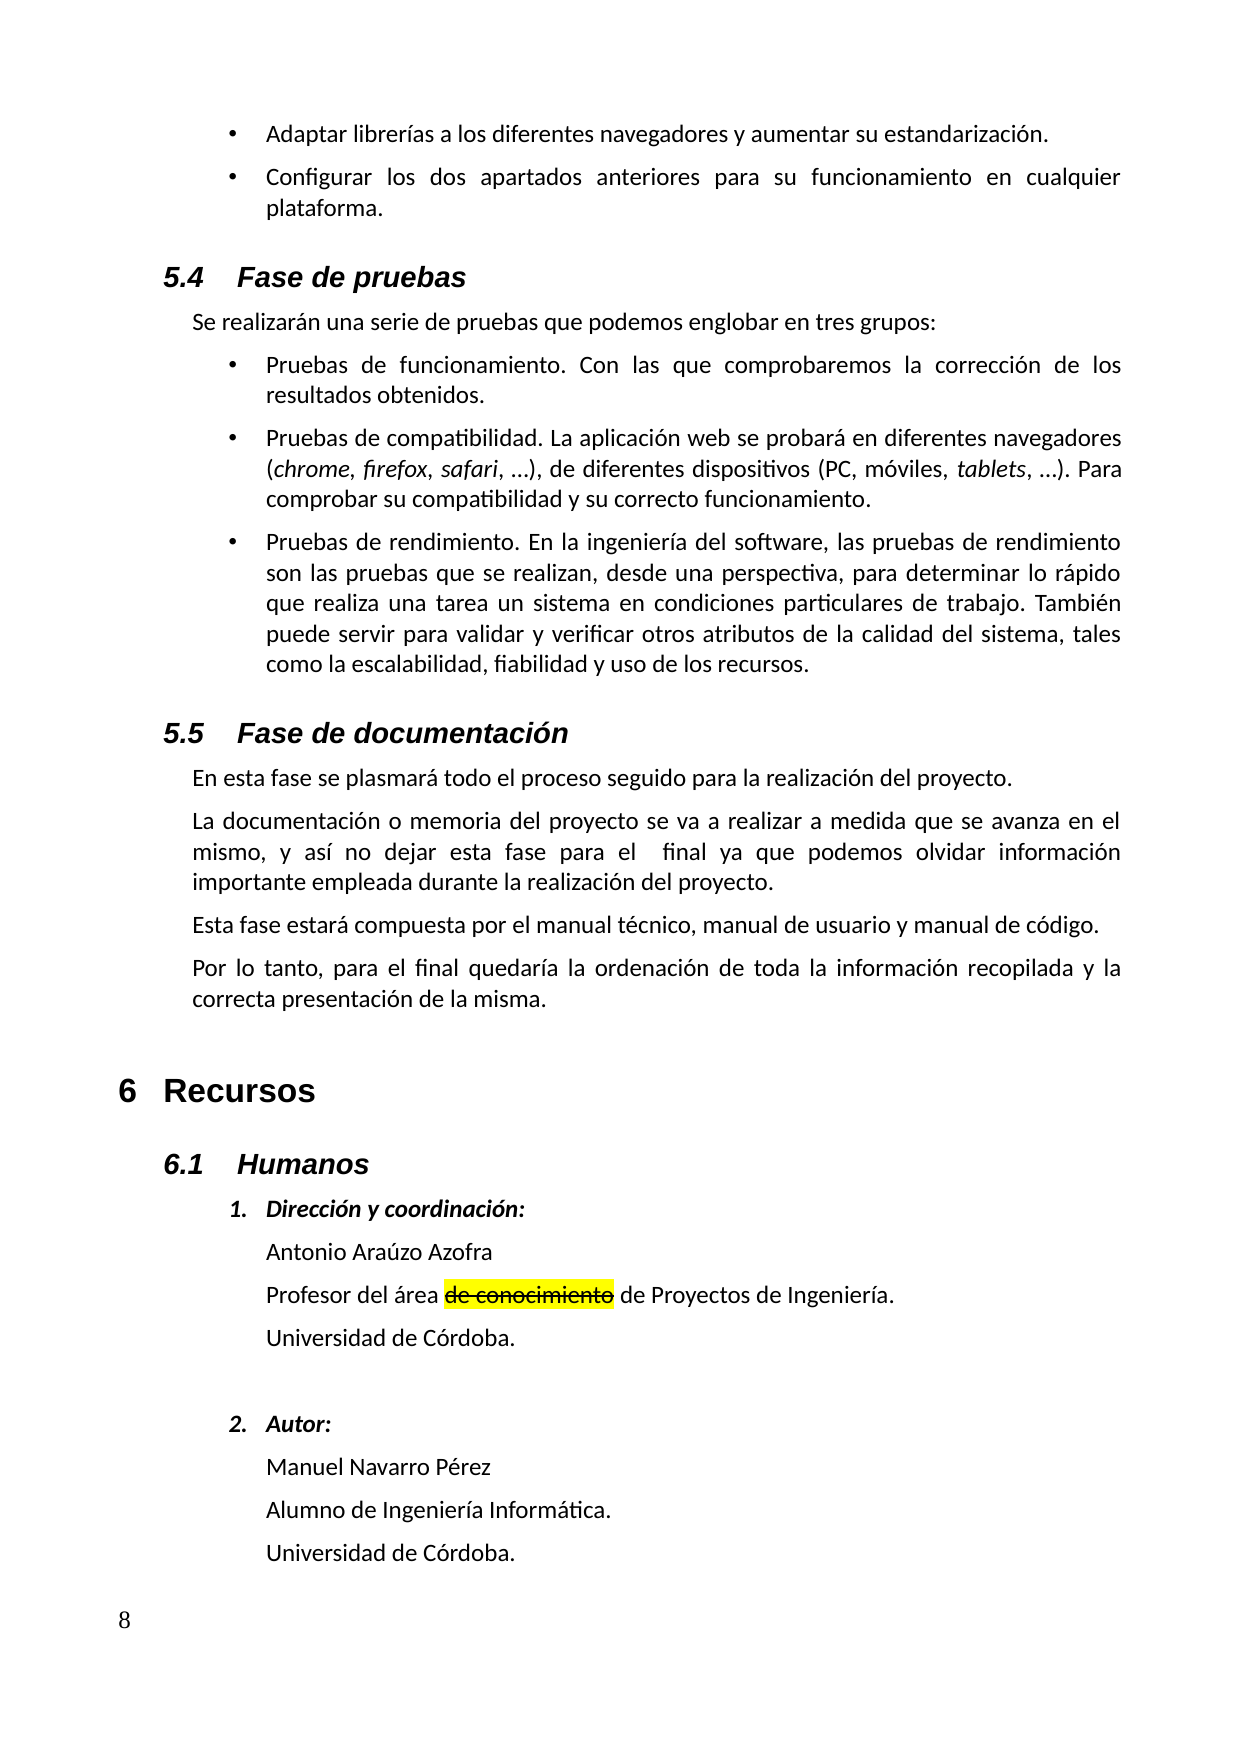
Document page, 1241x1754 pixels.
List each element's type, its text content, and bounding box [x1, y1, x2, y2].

list Pruebas de compatibilidad. La aplicación web se probará en diferentes navegadores (chrome, firefox, safari, …), de diferentes dispositivos (PC, móviles, tablets, …). Para comprobar su compatibilidad y su correcto funcionamiento. [228, 422, 1122, 514]
list Profesor del área de conocimiento de Proyectos de Ingeniería. [228, 1279, 1122, 1309]
subtitle Fase de pruebas [163, 260, 1122, 293]
list Pruebas de rendimiento. En la ingeniería del software, las pruebas de rendimiento son las pruebas que se realizan, desde una perspectiva, para determinar lo rápido que realiza una tarea un sistema en condiciones particulares de trabajo. También puede servir para validar y verificar otros atributos de la calidad del sistema, tales como la escalabilidad, fiabilidad y uso de los recursos. [228, 526, 1122, 679]
text Por lo tanto, para el final quedaría la ordenación de toda la información recopilada y la correcta presentación de la misma. [192, 953, 1122, 1014]
subtitle Humanos [163, 1147, 1122, 1180]
list Pruebas de funcionamiento. Con las que comprobaremos la corrección de los resultados obtenidos. [228, 349, 1122, 410]
list Universidad de Córdoba. [228, 1322, 1122, 1352]
list Adaptar librerías a los diferentes navegadores y aumentar su estandarización. [228, 118, 1122, 149]
text En esta fase se plasmará todo el proceso seguido para la realización del proyecto. [192, 762, 1122, 793]
text La documentación o memoria del proyecto se va a realizar a medida que se avanza en el mismo, y así no dejar esta fase para el final ya que podemos olvidar información importante empleada durante la realización del proyecto. [192, 806, 1122, 897]
list Manuel Navarro Pérez [228, 1451, 1122, 1481]
text Esta fase estará compuesta por el manual técnico, manual de usuario y manual de código. [192, 909, 1122, 940]
list Alumno de Ingeniería Informática. [228, 1494, 1122, 1524]
list Universidad de Córdoba. [228, 1537, 1122, 1567]
text Se realizarán una serie de pruebas que podemos englobar en tres grupos: [192, 306, 1122, 336]
subtitle Recursos [118, 1071, 1122, 1110]
list Configurar los dos apartados anteriores para su funcionamiento en cualquier plataforma. [228, 161, 1122, 222]
subtitle Fase de documentación [163, 716, 1122, 750]
list Antonio Araúzo Azofra [228, 1236, 1122, 1266]
list Dirección y coordinación: [228, 1193, 1122, 1223]
list Autor: [228, 1408, 1122, 1438]
